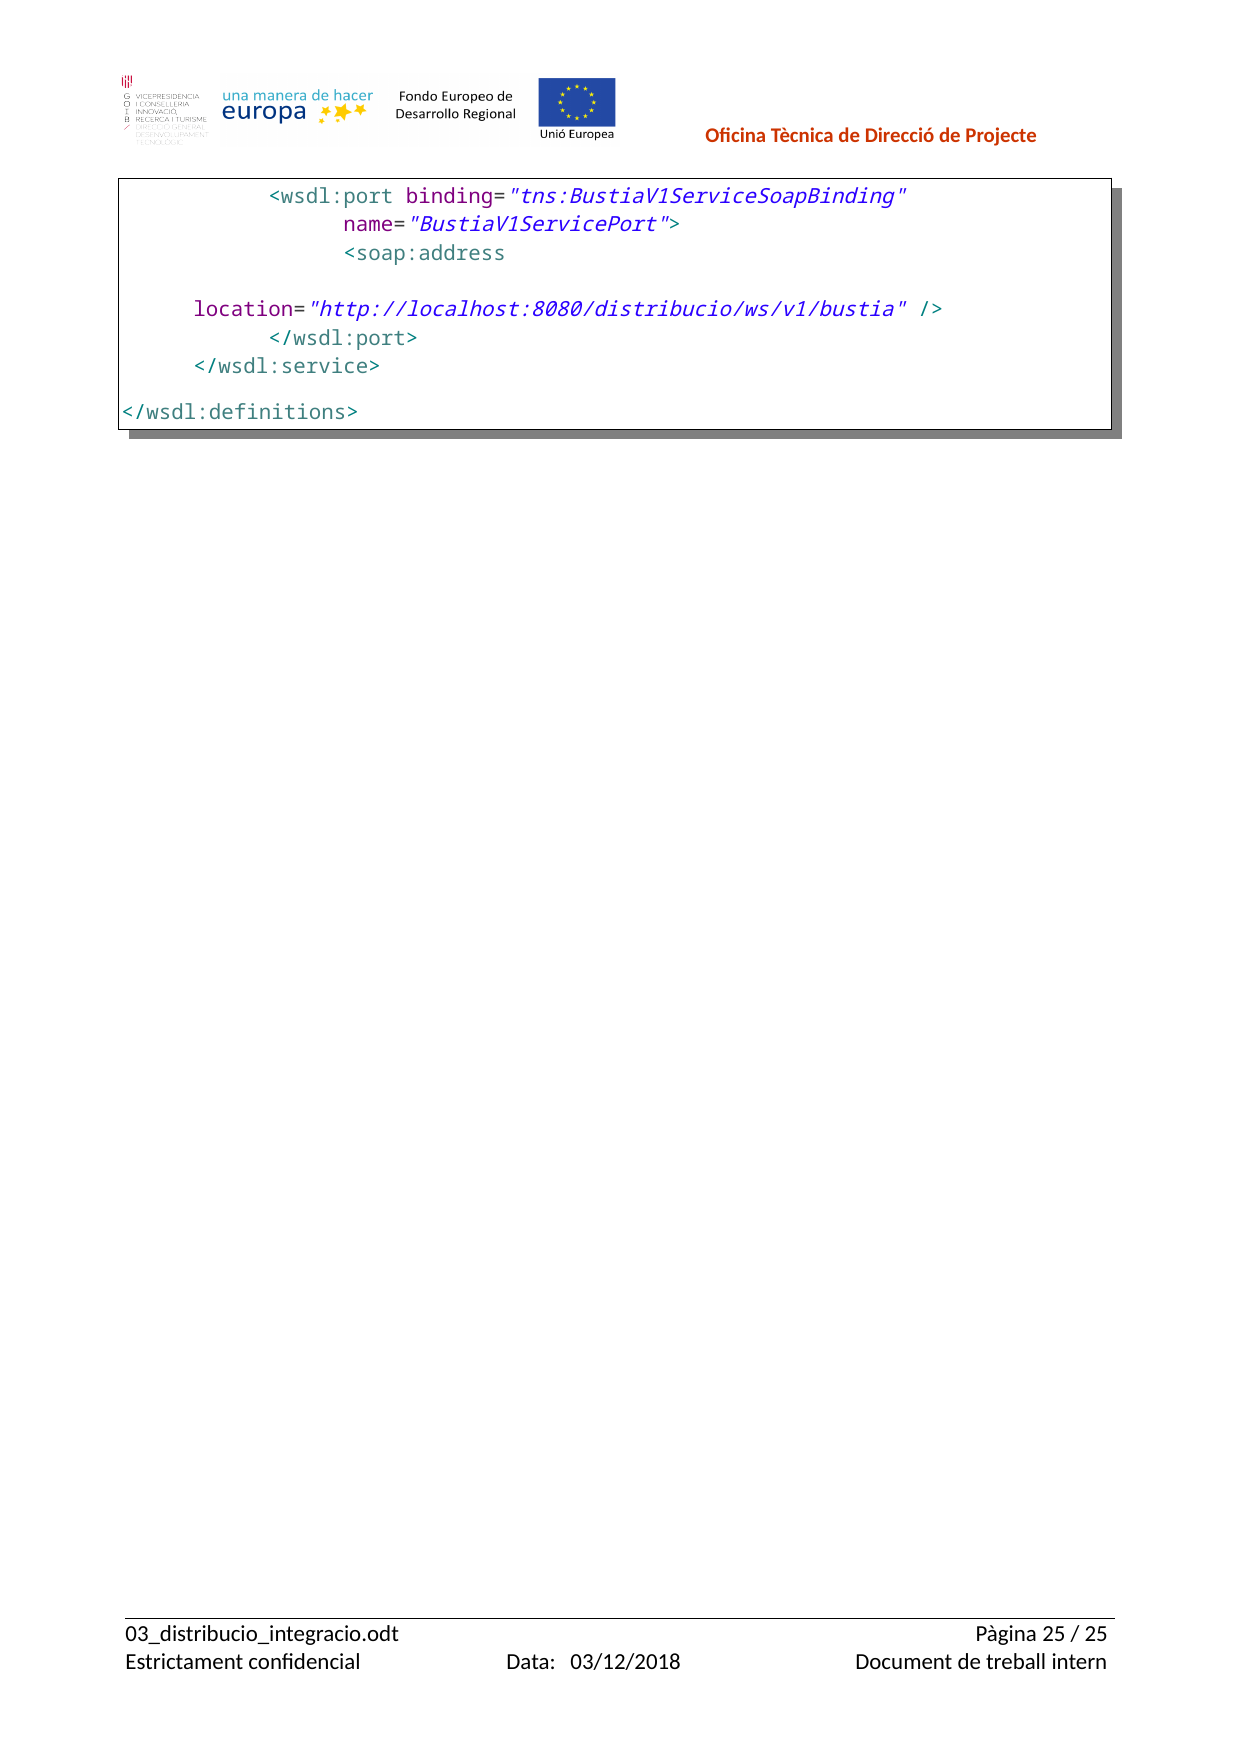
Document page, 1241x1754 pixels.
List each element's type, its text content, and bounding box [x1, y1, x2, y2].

text <soap:address [119, 234, 1111, 263]
text </wsdl:definitions> [119, 394, 1111, 429]
picture [219, 73, 621, 147]
text </wsdl:port> [119, 320, 1111, 348]
text name="BustiaV1ServicePort"> [119, 206, 1111, 234]
text </wsdl:service> [119, 348, 1111, 380]
picture [118, 73, 213, 147]
text location="http://localhost:8080/distribucio/ws/v1/bustia" /> [119, 263, 1111, 320]
text <wsdl:port binding="tns:BustiaV1ServiceSoapBinding" [119, 179, 1111, 206]
